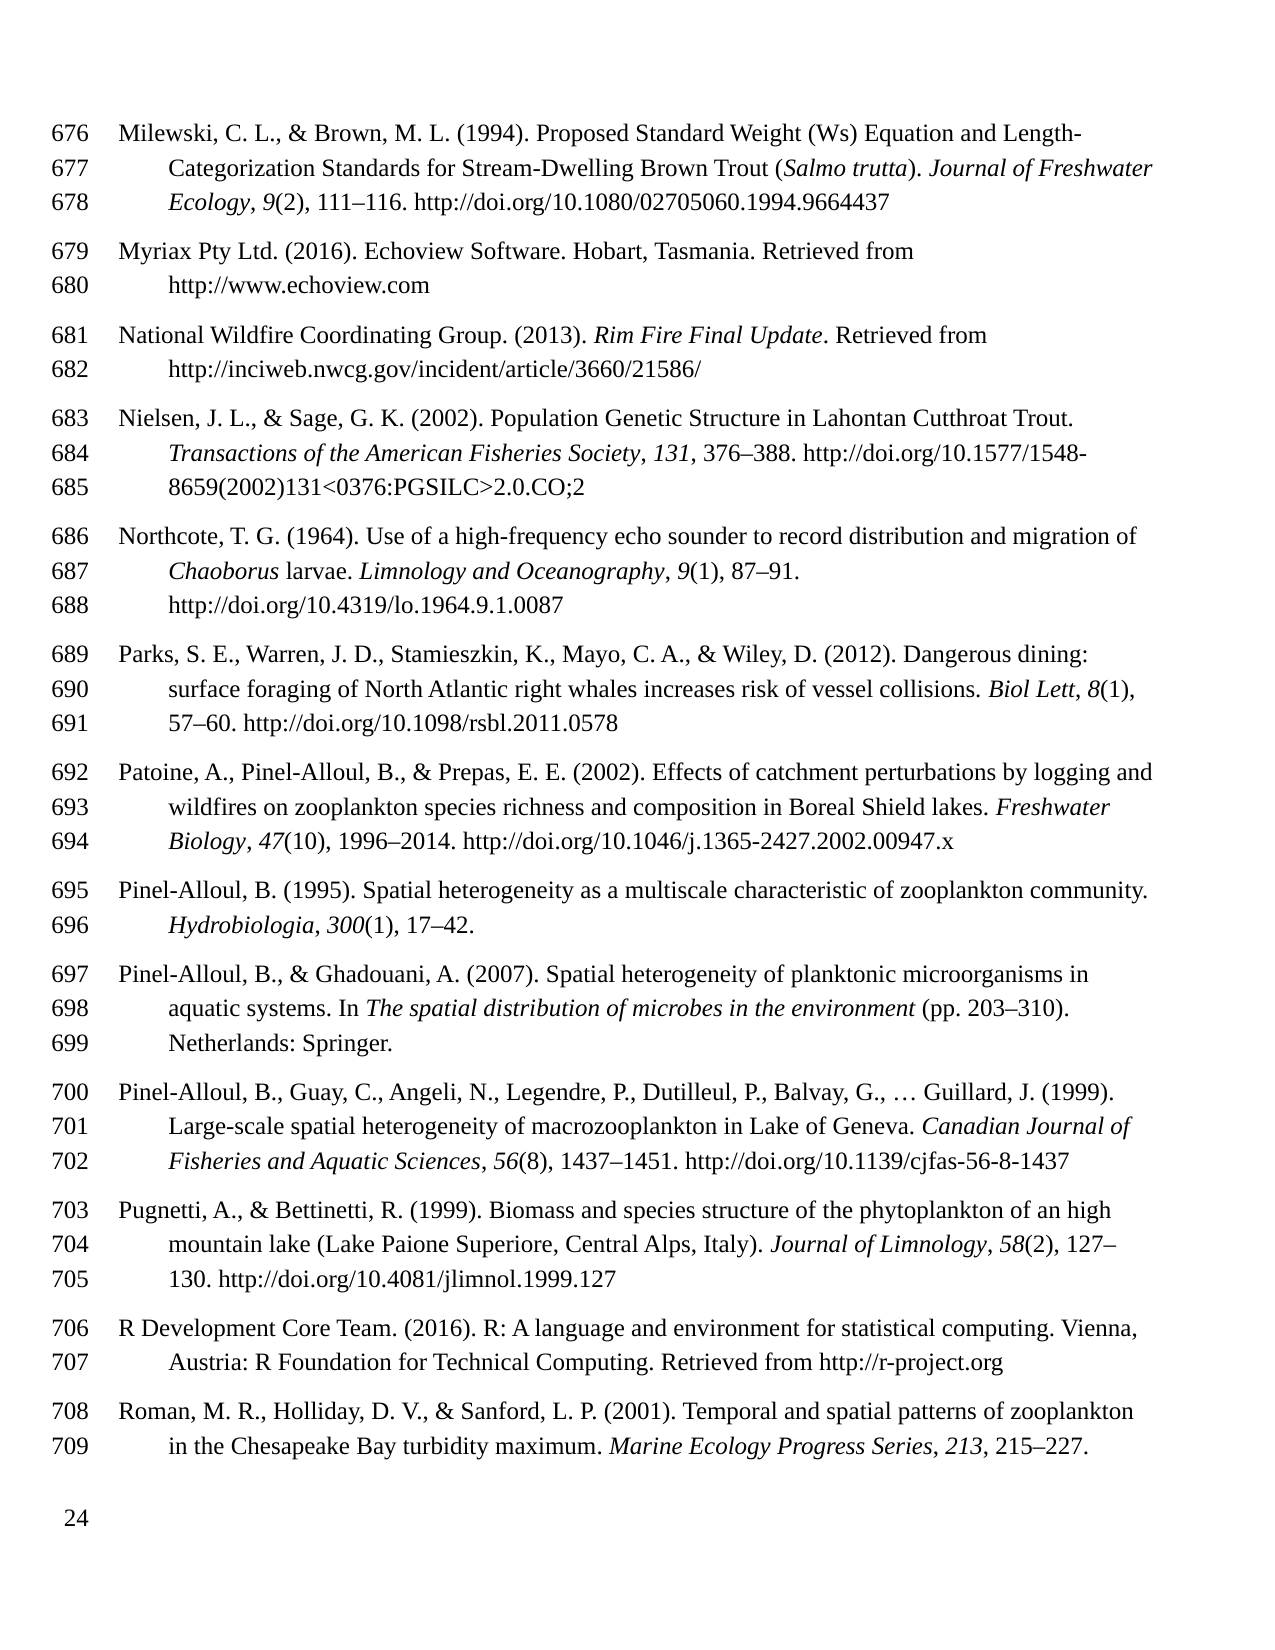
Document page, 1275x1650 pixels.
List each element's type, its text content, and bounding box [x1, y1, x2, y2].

text Roman, M. R., Holliday, D. V., & Sanford, L. P. (2001). Temporal and spatial patterns of zooplankton in the Chesapeake Bay turbidity maximum. Marine Ecology Progress Series, 213, 215–227. [118, 1396, 1157, 1460]
text Patoine, A., Pinel-Alloul, B., & Prepas, E. E. (2002). Effects of catchment perturbations by logging and wildfires on zooplankton species richness and composition in Boreal Shield lakes. Freshwater Biology, 47(10), 1996–2014. http://doi.org/10.1046/j.1365-2427.2002.00947.x [118, 757, 1157, 855]
text Pinel-Alloul, B., Guay, C., Angeli, N., Legendre, P., Dutilleul, P., Balvay, G., … Guillard, J. (1999). Large-scale spatial heterogeneity of macrozooplankton in Lake of Geneva. Canadian Journal of Fisheries and Aquatic Sciences, 56(8), 1437–1451. http://doi.org/10.1139/cjfas-56-8-1437 [118, 1077, 1157, 1174]
text Myriax Pty Ltd. (2016). Echoview Software. Hobart, Tasmania. Retrieved from http://www.echoview.com [118, 236, 1157, 299]
text R Development Core Team. (2016). R: A language and environment for statistical computing. Vienna, Austria: R Foundation for Technical Computing. Retrieved from http://r-project.org [118, 1313, 1157, 1376]
text Nielsen, J. L., & Sage, G. K. (2002). Population Genetic Structure in Lahontan Cutthroat Trout. Transactions of the American Fisheries Society, 131, 376–388. http://doi.org/10.1577/1548-8659(2002)131<0376:PGSILC>2.0.CO;2 [118, 403, 1157, 501]
text Parks, S. E., Warren, J. D., Stamieszkin, K., Mayo, C. A., & Wiley, D. (2012). Dangerous dining: surface foraging of North Atlantic right whales increases risk of vessel collisions. Biol Lett, 8(1), 57–60. http://doi.org/10.1098/rsbl.2011.0578 [118, 639, 1157, 737]
text Pugnetti, A., & Bettinetti, R. (1999). Biomass and species structure of the phytoplankton of an high mountain lake (Lake Paione Superiore, Central Alps, Italy). Journal of Limnology, 58(2), 127–130. http://doi.org/10.4081/jlimnol.1999.127 [118, 1195, 1157, 1293]
text Pinel-Alloul, B., & Ghadouani, A. (2007). Spatial heterogeneity of planktonic microorganisms in aquatic systems. In The spatial distribution of microbes in the environment (pp. 203–310). Netherlands: Springer. [118, 959, 1157, 1057]
text Pinel-Alloul, B. (1995). Spatial heterogeneity as a multiscale characteristic of zooplankton community. Hydrobiologia, 300(1), 17–42. [118, 875, 1157, 938]
text Milewski, C. L., & Brown, M. L. (1994). Proposed Standard Weight (Ws) Equation and Length-Categorization Standards for Stream-Dwelling Brown Trout (Salmo trutta). Journal of Freshwater Ecology, 9(2), 111–116. http://doi.org/10.1080/02705060.1994.9664437 [118, 118, 1157, 216]
text Northcote, T. G. (1964). Use of a high-frequency echo sounder to record distribution and migration of Chaoborus larvae. Limnology and Oceanography, 9(1), 87–91. http://doi.org/10.4319/lo.1964.9.1.0087 [118, 521, 1157, 619]
text National Wildfire Coordinating Group. (2013). Rim Fire Final Update. Retrieved from http://inciweb.nwcg.gov/incident/article/3660/21586/ [118, 320, 1157, 383]
